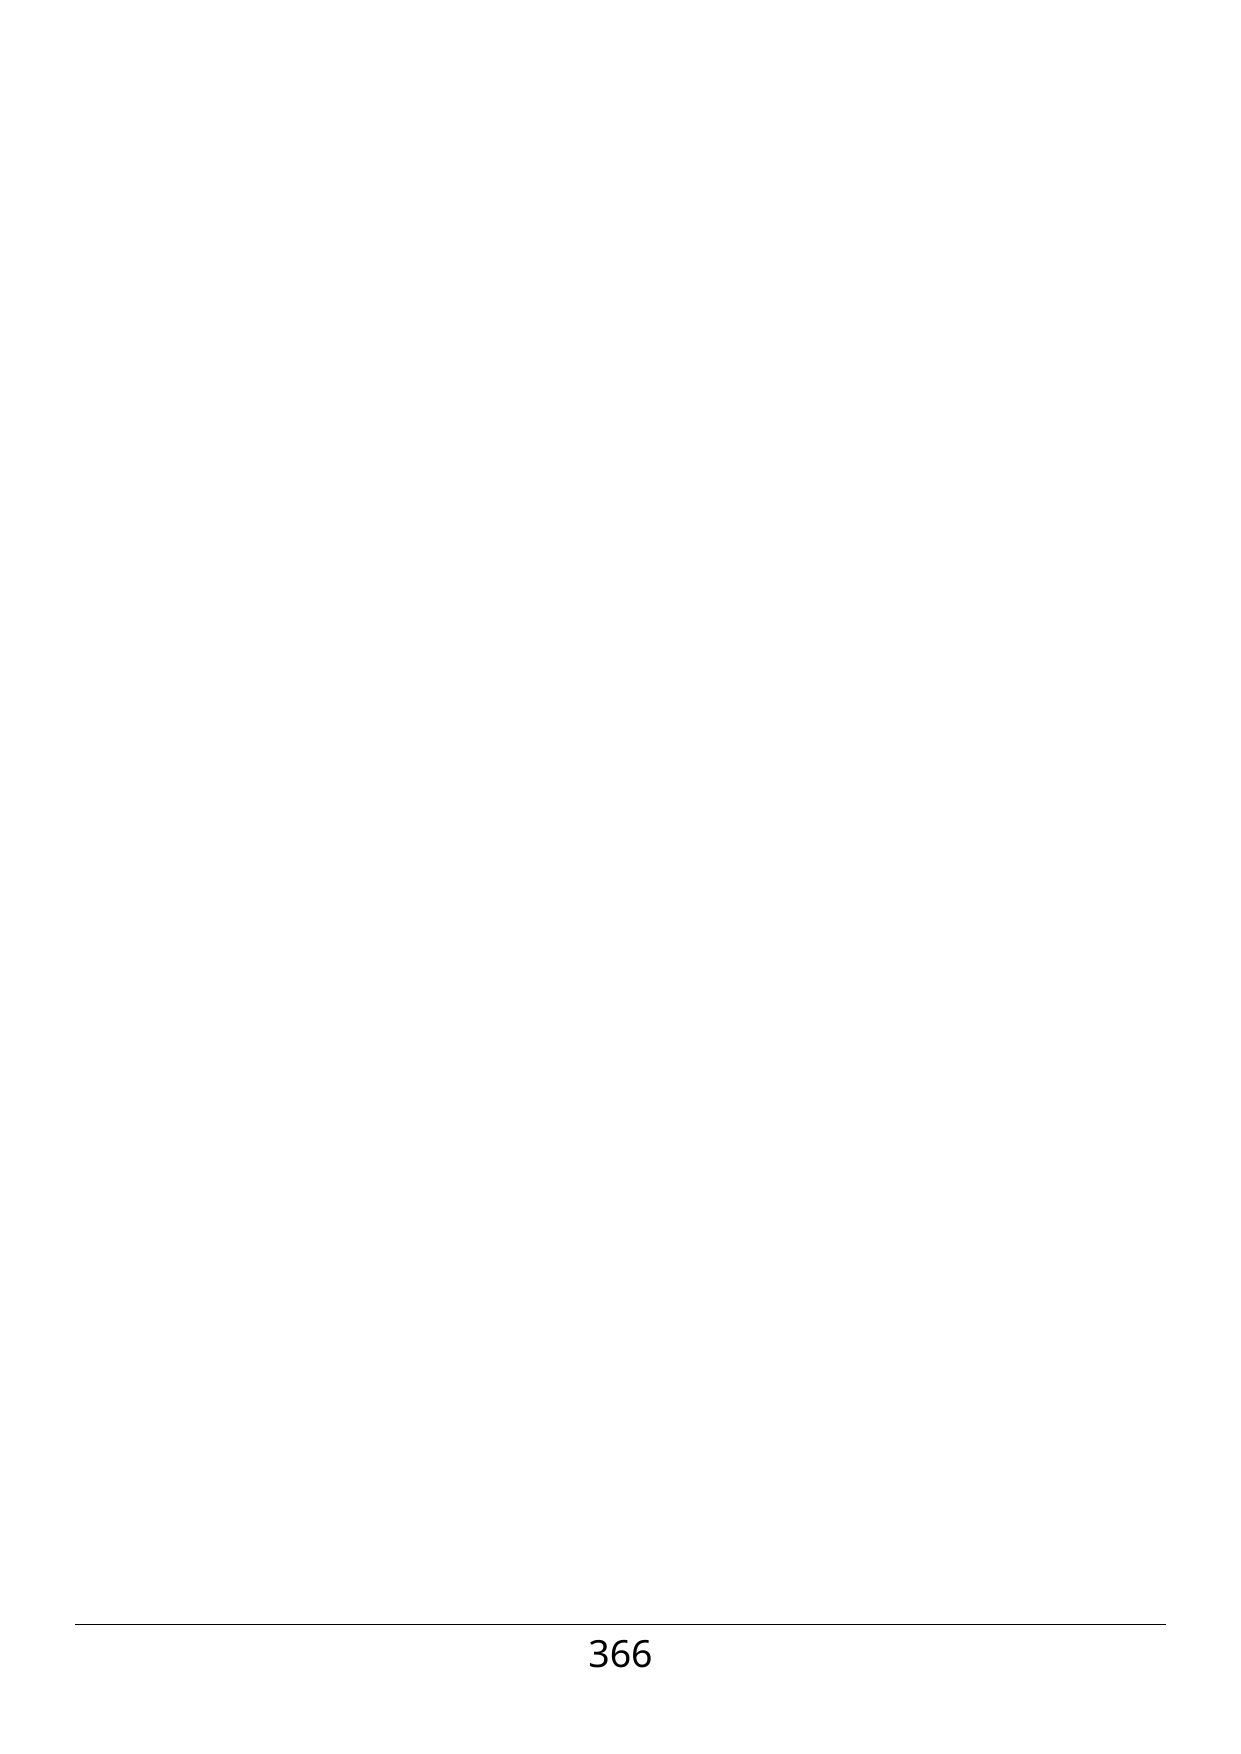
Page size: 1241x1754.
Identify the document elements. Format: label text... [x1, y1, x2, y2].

text سُوْرَةُ الْفِيْلِ [75, 1538, 1166, 1592]
text وَيْلٌ لِّكُلِّ هُمَزَةٍ لُّمَزَةِ ١ﶫ اِۨلَّذِيْ جَمَعَ مَالًا وَّعَدَّدَهٗ ٢ﶫ يَحْسَبُ اَنَّ مَالَهٗۤ اَخْلَدَهٗ ٣ﶔ كَلَّا لَيُنْۢبَذَنَّ فِي الْحُطَمَةِ ٤ﶛ وَمَاۤ اَدْرٰىكَ مَا الْحُطَمَةُ ٥ﶠ نَارُ اللّٰهِ الْمُوْقَدَةُ ٦ﶫ الَّتِيْ تَطَّلِعُ عَلَي الْاَفْـِٕدَةِ ٧ﶠ اِنَّهَا عَلَيْهِمْ مُّؤْصَدَةٌ ٨ﶫ فِيْ عَمَدٍ مُّمَدَّدَةٍ ٩ﶒ [75, 128, 1166, 395]
text بِسْمِ اللّٰهِ الرَّحْمٰنِ الرَّحِيْمِ ؀ [75, 75, 1166, 128]
